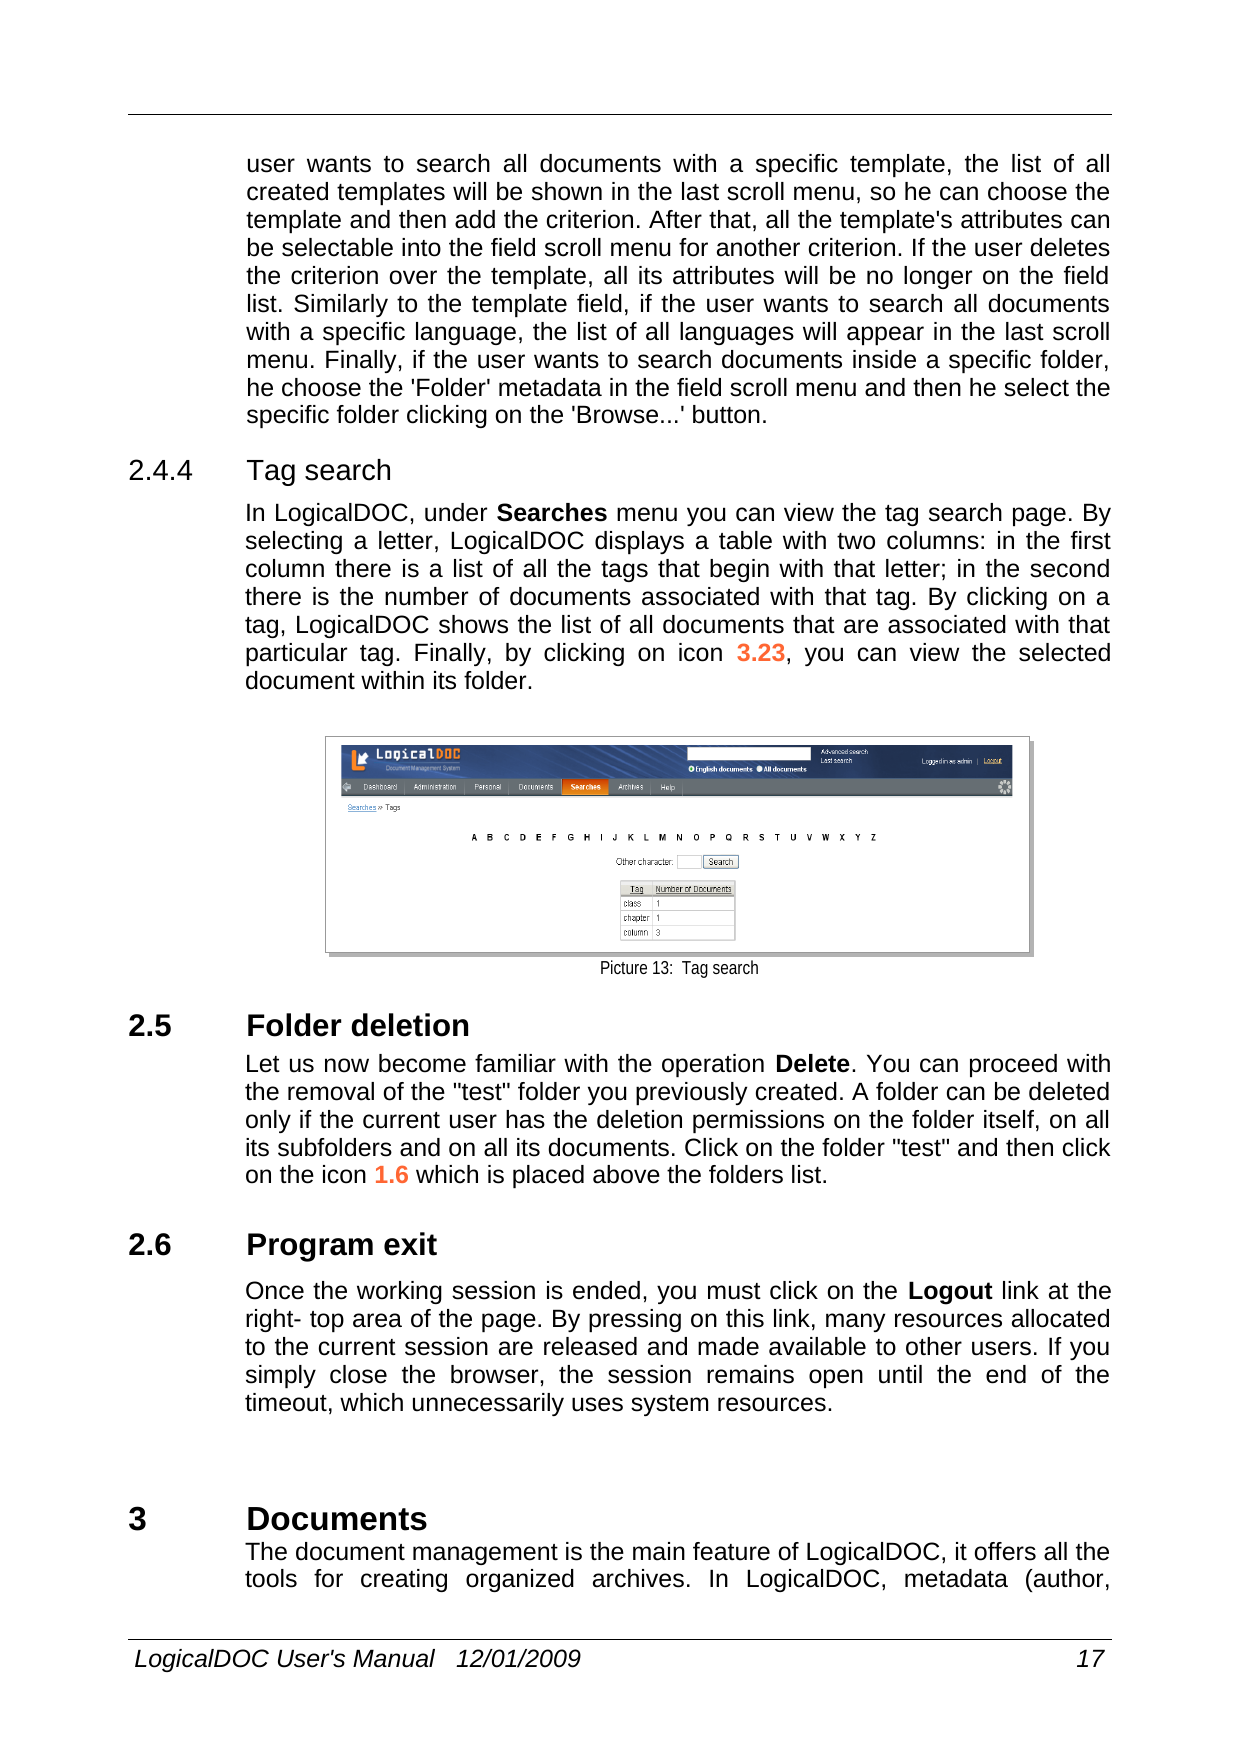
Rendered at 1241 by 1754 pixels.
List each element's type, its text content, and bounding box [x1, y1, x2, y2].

picture [341, 745, 1013, 944]
text Let us now become familiar with the operation Delete. You can proceed with the removal of the "test" folder you previously created. A folder can be deleted only if the current user has the deletion permissions on the folder itself, on all its subfolders and on all its documents. Click on the folder "test" and then click on the icon 1.6 which is placed above the folders list. [245, 1050, 1112, 1189]
text user wants to search all documents with a specific template, the list of all created templates will be shown in the last scroll menu, so he can choose the template and then add the criterion. After that, all the template's attributes can be selectable into the field scroll menu for another criterion. If the user deletes the criterion over the template, all its attributes will be no longer on the field list. Similarly to the template field, if the user wants to search all documents with a specific language, the list of all languages will appear in the last scroll menu. Finally, if the user wants to search documents inside a specific folder, he choose the 'Folder' metadata in the field scroll menu and then he select the specific folder clicking on the 'Browse...' button. [246, 150, 1112, 429]
subtitle Program exit [128, 1227, 1112, 1262]
text Once the working session is ended, you must click on the Logout link at the right- top area of the page. By pressing on this link, many resources allocated to the current session are released and made available to other users. If you simply close the browser, the session remains open until the end of the timeout, which unnecessarily uses system resources. [245, 1277, 1112, 1416]
subtitle Documents [128, 1500, 1112, 1537]
subtitle Folder deletion [128, 719, 1112, 1043]
list Picture 13: Tag search [326, 953, 1032, 979]
text The document management is the main feature of LogicalDOC, it offers all the tools for creating organized archives. In LogicalDOC, metadata (author, [245, 1537, 1112, 1593]
subtitle Tag search [128, 454, 1112, 487]
text In LogicalDOC, under Searches menu you can view the tag search page. By selecting a letter, LogicalDOC displays a table with two columns: in the first column there is a list of all the tags that begin with that letter; in the second there is the number of documents associated with that tag. By clicking on a tag, LogicalDOC shows the list of all documents that are associated with that particular tag. Finally, by clicking on icon 3.23, you can view the selected document within its folder. [245, 499, 1112, 694]
